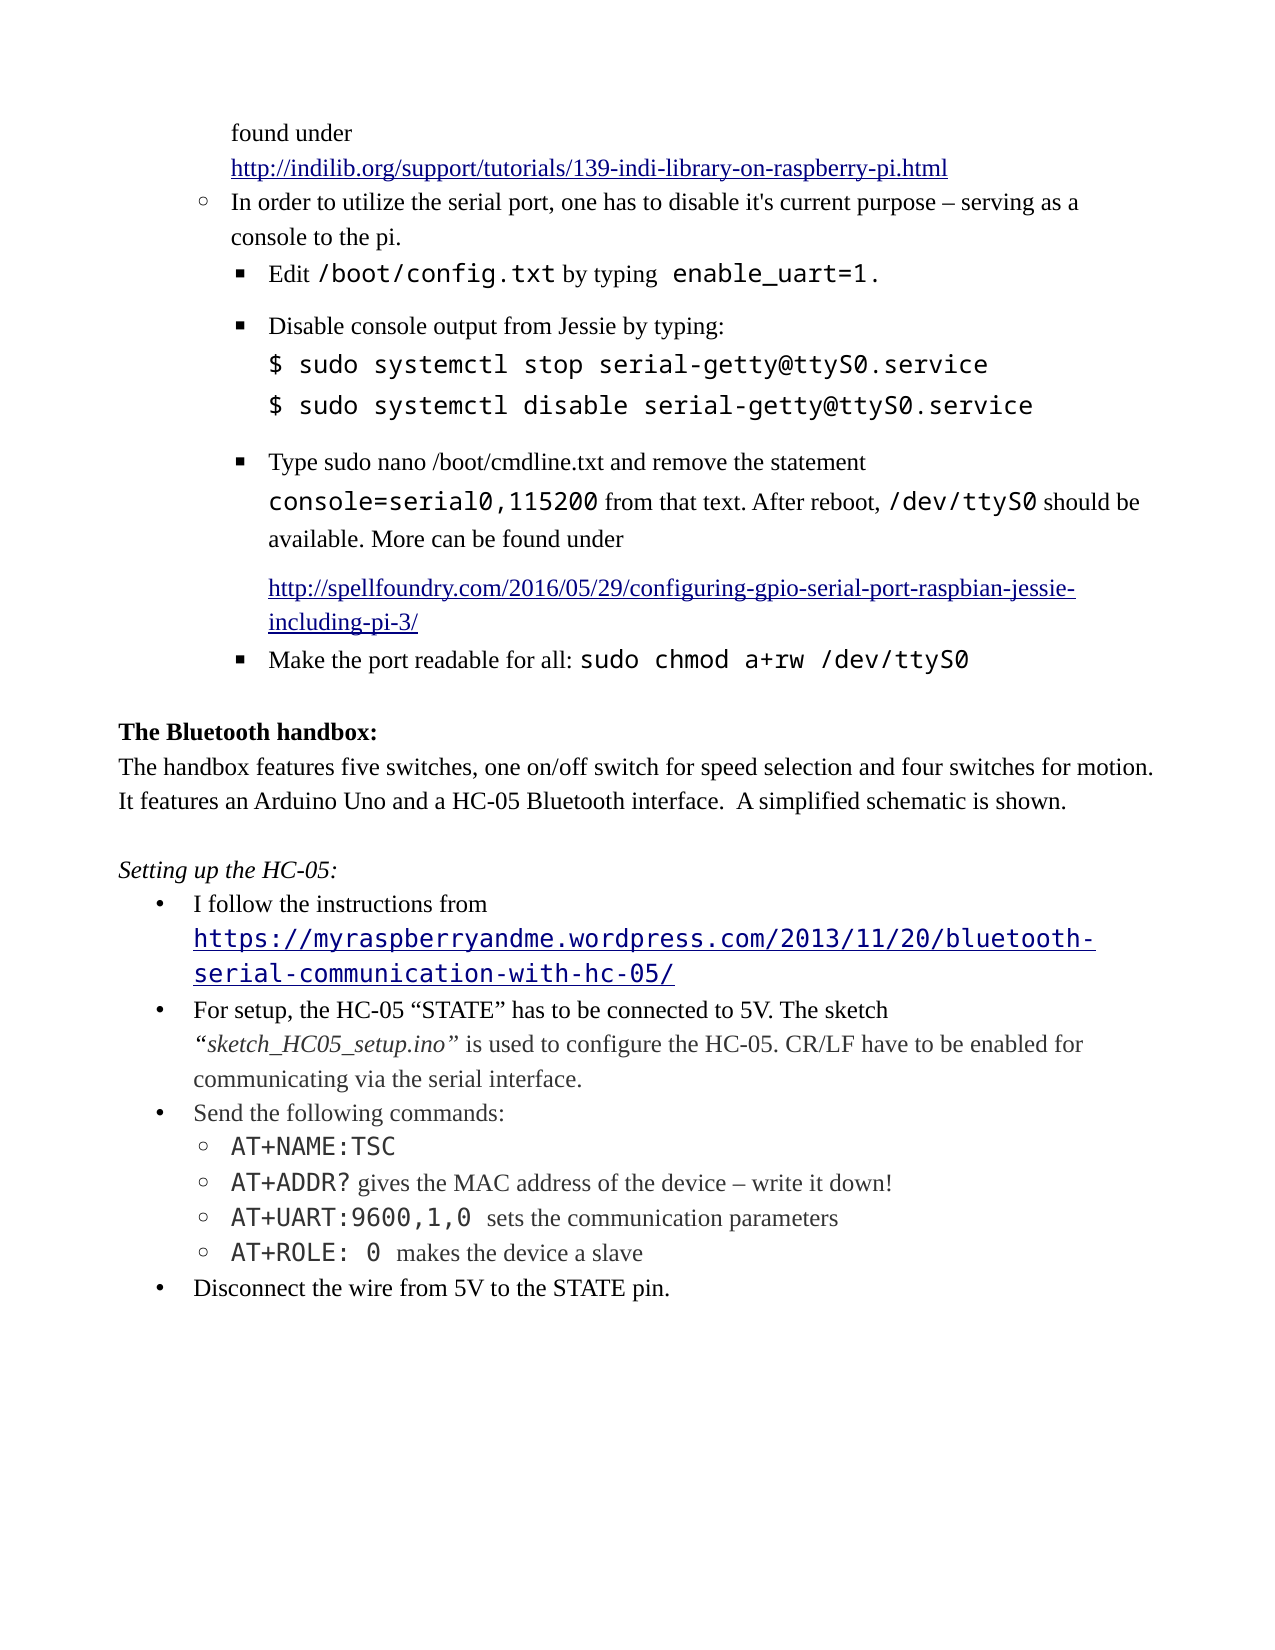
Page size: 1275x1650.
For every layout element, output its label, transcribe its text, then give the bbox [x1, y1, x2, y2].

list AT+ADDR? gives the MAC address of the device – write it down! [193, 1168, 1157, 1197]
list Type sudo nano /boot/cmdline.txt and remove the statement console=serial0,115200 from that text. After reboot, /dev/ttyS0 should be available. More can be found under [231, 443, 1157, 553]
text The handbox features five switches, one on/off switch for speed selection and four switches for motion. It features an Arduino Uno and a HC-05 Bluetooth interface. A simplified schematic is shown. [118, 752, 1157, 815]
list AT+NAME:TSC [193, 1133, 1157, 1162]
list For setup, the HC-05 “STATE” has to be connected to 5V. The sketch “sketch_HC05_setup.ino” is used to configure the HC-05. CR/LF have to be enabled for communicating via the serial interface. [156, 995, 1157, 1092]
list Make the port readable for all: sudo chmod a+rw /dev/ttyS0 [231, 642, 1157, 676]
text Setting up the HC-05: [118, 855, 1157, 884]
list In order to utilize the serial port, one has to disable it's current purpose – serving as a console to the pi. [193, 187, 1157, 250]
list Edit /boot/config.txt by typing enable_uart=1. [231, 256, 1157, 290]
list found under http://indilib.org/support/tutorials/139-indi-library-on-raspberry-pi.html [193, 118, 1157, 181]
list AT+UART:9600,1,0 sets the communication parameters [193, 1203, 1157, 1232]
list I follow the instructions from https://myraspberryandme.wordpress.com/2013/11/20/bluetooth-serial-communication-with-hc-05/ [156, 889, 1157, 989]
list Disable console output from Jessie by typing: $ sudo systemctl stop serial-getty@ttyS0.service $ sudo systemctl disable serial-getty@ttyS0.service [231, 311, 1157, 422]
list Disconnect the wire from 5V to the STATE pin. [156, 1273, 1157, 1302]
text The Bluetooth handbox: [118, 717, 1157, 746]
list AT+ROLE: 0 makes the device a slave [193, 1238, 1157, 1267]
list http://spellfoundry.com/2016/05/29/configuring-gpio-serial-port-raspbian-jessie-including-pi-3/ [231, 573, 1157, 636]
list Send the following commands: [156, 1098, 1157, 1127]
